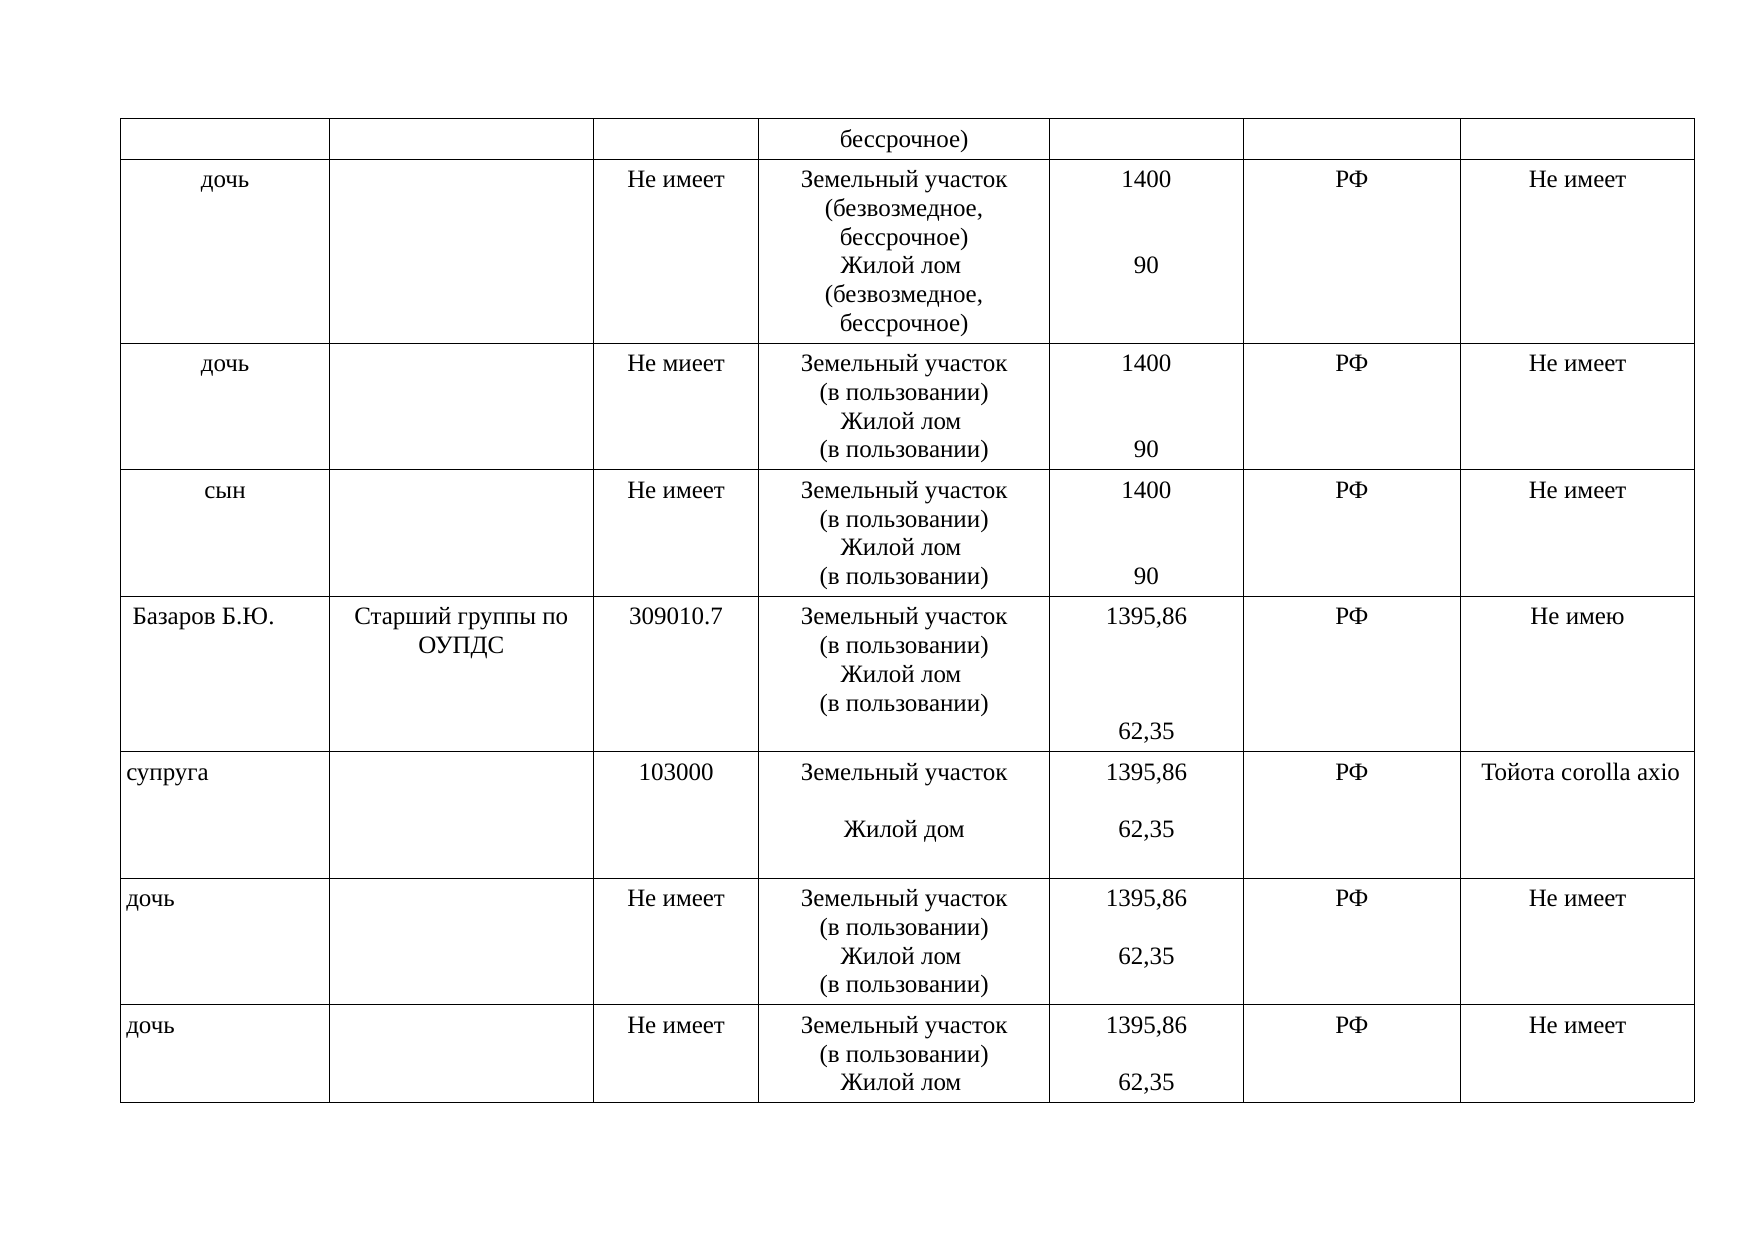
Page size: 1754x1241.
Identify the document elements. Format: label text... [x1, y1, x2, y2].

table_cell 1400 90 [1050, 344, 1243, 469]
table_cell [330, 1005, 593, 1102]
table_cell [330, 752, 593, 877]
table_cell Старший группы по ОУПДС [330, 597, 593, 751]
table_cell РФ [1244, 344, 1460, 469]
table_cell [330, 119, 593, 158]
table_cell РФ [1244, 597, 1460, 751]
table_cell дочь [121, 1005, 329, 1102]
table_cell Не имеет [1461, 344, 1694, 469]
table_cell 1400 90 [1050, 470, 1243, 596]
table_cell Не имеет [594, 160, 758, 342]
table_cell Земельный участок (безвозмедное, бессрочное) Жилой лом (безвозмедное, бессрочное) [759, 160, 1049, 342]
table_cell 1395,86 62,35 [1050, 597, 1243, 751]
table_cell Земельный участок Жилой дом [759, 752, 1049, 877]
table_cell Не миеет [594, 344, 758, 469]
table_cell Не имеет [594, 470, 758, 596]
table_cell [330, 160, 593, 342]
table_cell 1395,86 62,35 [1050, 752, 1243, 877]
table_cell Не имеет [1461, 160, 1694, 342]
table_cell Земельный участок (в пользовании) Жилой лом (в пользовании) [759, 597, 1049, 751]
table_cell РФ [1244, 879, 1460, 1004]
table_cell [330, 470, 593, 596]
table_cell РФ [1244, 470, 1460, 596]
table_cell Земельный участок (в пользовании) Жилой лом (в пользовании) [759, 344, 1049, 469]
table_cell Земельный участок (в пользовании) Жилой лом (в пользовании) [759, 879, 1049, 1004]
table_cell 1400 90 [1050, 160, 1243, 342]
table_cell Земельный участок (в пользовании) Жилой лом [759, 1005, 1049, 1102]
table_cell [1244, 119, 1460, 158]
table_cell дочь [121, 160, 329, 342]
table_cell 1395,86 62,35 [1050, 1005, 1243, 1102]
table_cell дочь [121, 879, 329, 1004]
table_cell Не имеет [594, 1005, 758, 1102]
table_cell [1050, 119, 1243, 158]
table_cell бессрочное) [759, 119, 1049, 158]
table_cell Тойота сorolla axio [1461, 752, 1694, 877]
table_cell 309010,7 [594, 597, 758, 751]
table_cell РФ [1244, 752, 1460, 877]
table_cell Не имеет [1461, 1005, 1694, 1102]
table_cell [330, 344, 593, 469]
table_cell Земельный участок (в пользовании) Жилой лом (в пользовании) [759, 470, 1049, 596]
table_cell дочь [121, 344, 329, 469]
table_cell супруга [121, 752, 329, 877]
table_cell 1395,86 62,35 [1050, 879, 1243, 1004]
table_cell Не имею [1461, 597, 1694, 751]
table_cell Не имеет [1461, 879, 1694, 1004]
table_cell 103000 [594, 752, 758, 877]
table_cell [330, 879, 593, 1004]
table_cell [594, 119, 758, 158]
table_cell РФ [1244, 1005, 1460, 1102]
table_cell Не имеет [1461, 470, 1694, 596]
table_cell [121, 119, 329, 158]
table_cell сын [121, 470, 329, 596]
table_cell РФ [1244, 160, 1460, 342]
table_cell Не имеет [594, 879, 758, 1004]
table_cell Базаров Б.Ю. [121, 597, 329, 751]
table_cell [1461, 119, 1694, 158]
